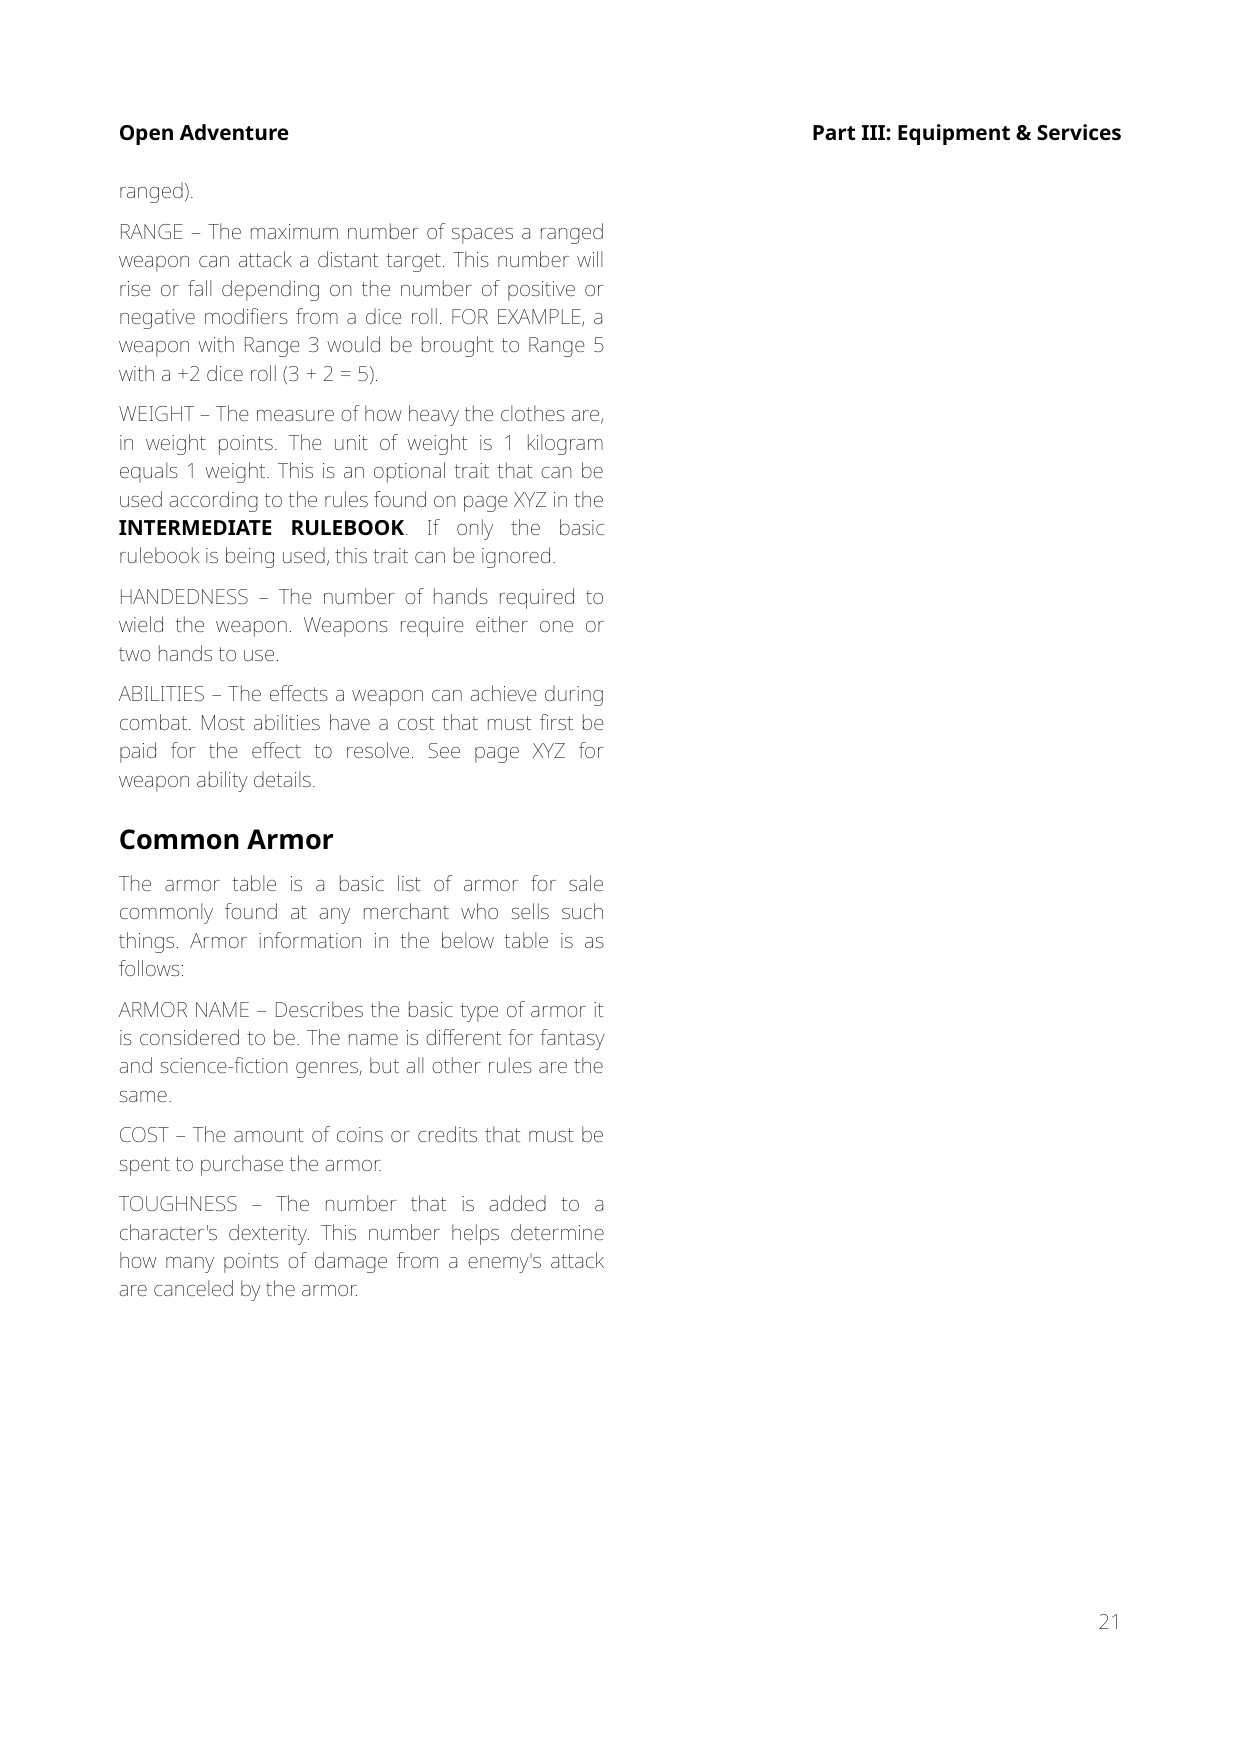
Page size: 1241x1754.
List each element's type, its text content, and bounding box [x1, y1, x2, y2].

text COST – The amount of coins or credits that must be spent to purchase the armor. [118, 1120, 605, 1177]
text RANGE – The maximum number of spaces a ranged weapon can attack a distant target. This number will rise or fall depending on the number of positive or negative modifiers from a dice roll. FOR EXAMPLE, a weapon with Range 3 would be brought to Range 5 with a +2 dice roll (3 + 2 = 5). [118, 217, 605, 387]
text ABILITIES – The effects a weapon can achieve during combat. Most abilities have a cost that must first be paid for the effect to resolve. See page XYZ for weapon ability details. [118, 679, 605, 793]
text ranged). [118, 176, 605, 205]
text ARMOR NAME – Describes the basic type of armor it is considered to be. The name is different for fantasy and science-fiction genres, but all other rules are the same. [118, 995, 605, 1108]
text HANDEDNESS – The number of hands required to wield the weapon. Weapons require either one or two hands to use. [118, 582, 605, 667]
text The armor table is a basic list of armor for sale commonly found at any merchant who sells such things. Armor information in the below table is as follows: [118, 869, 605, 983]
text Common Armor [118, 820, 605, 857]
text WEIGHT – The measure of how heavy the clothes are, in weight points. The unit of weight is 1 kilogram equals 1 weight. This is an optional trait that can be used according to the rules found on page XYZ in the INTERMEDIATE RULEBOOK. If only the basic rulebook is being used, this trait can be ignored. [118, 399, 605, 570]
text TOUGHNESS – The number that is added to a character's dexterity. This number helps determine how many points of damage from a enemy's attack are canceled by the armor. [118, 1189, 605, 1303]
